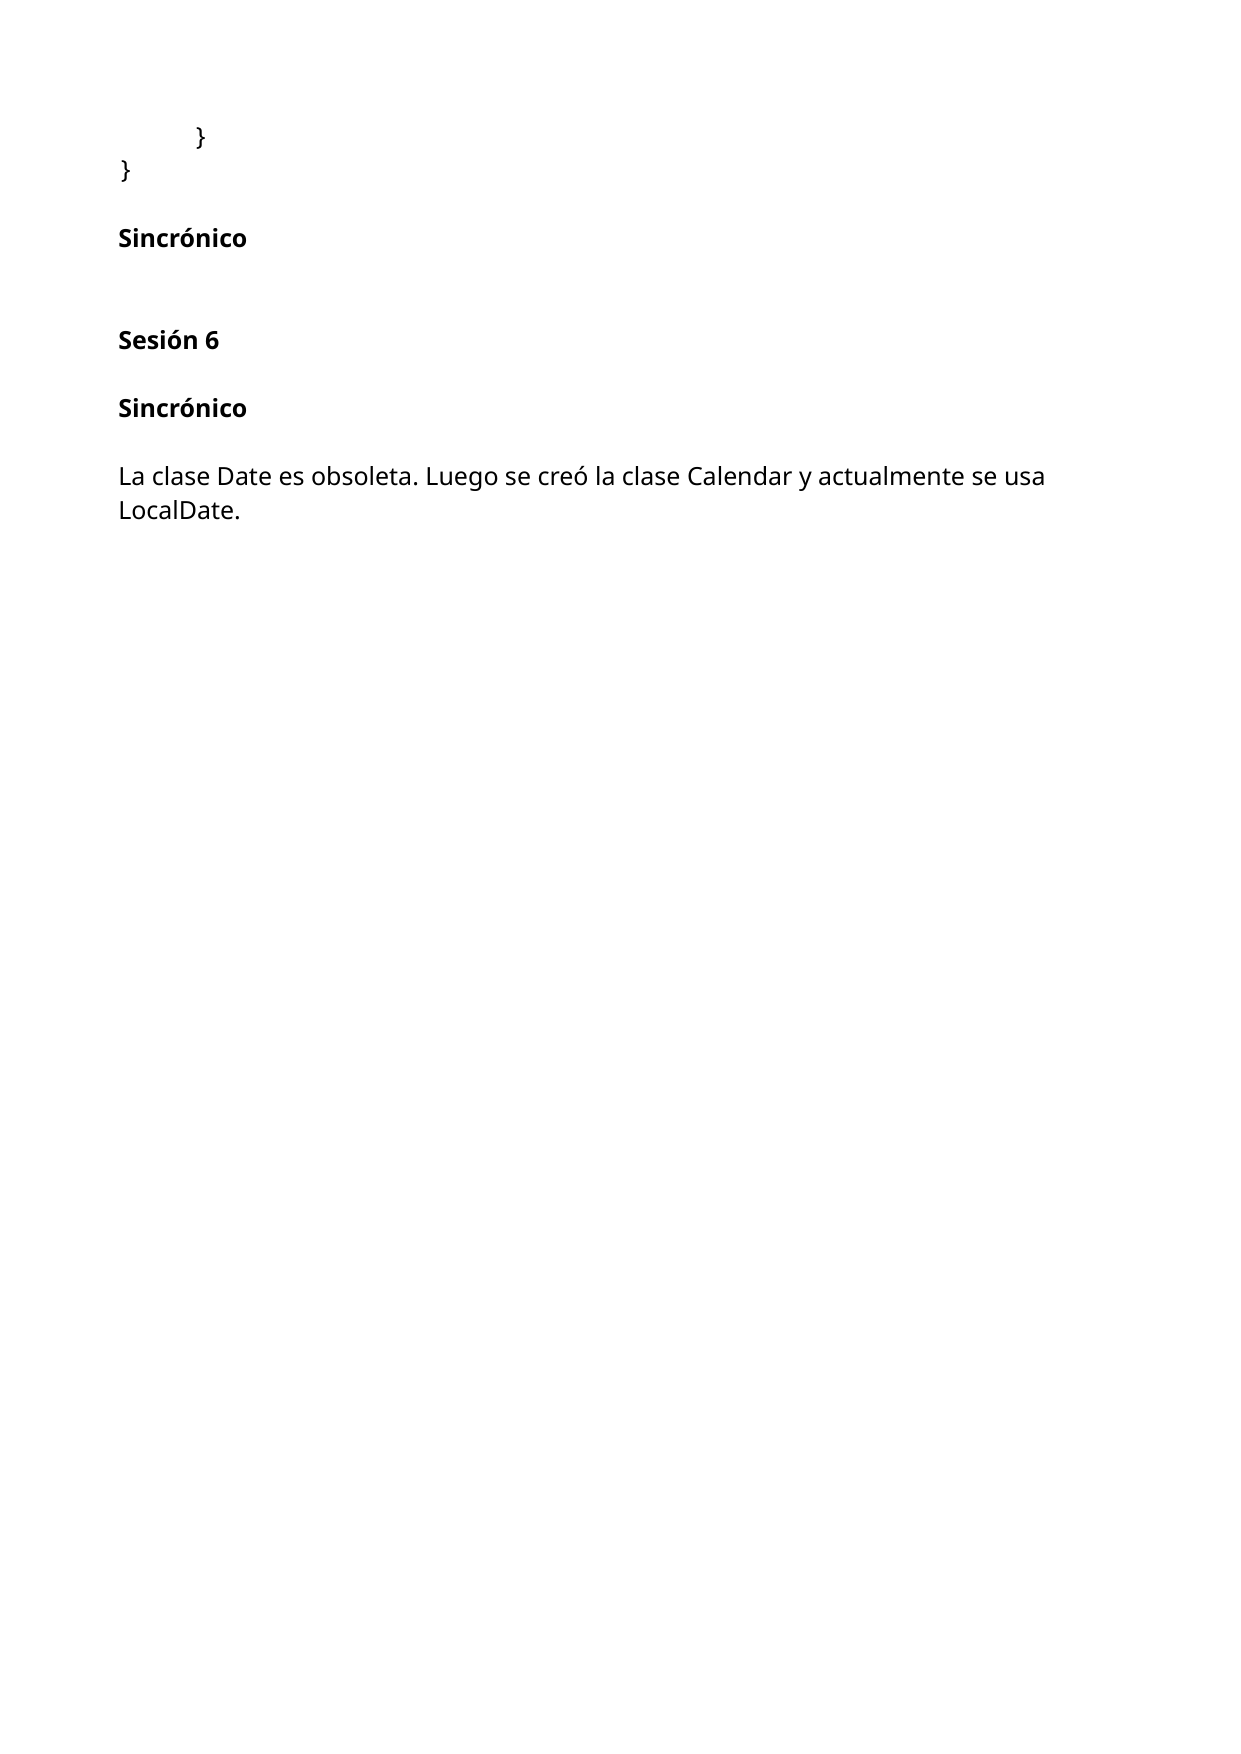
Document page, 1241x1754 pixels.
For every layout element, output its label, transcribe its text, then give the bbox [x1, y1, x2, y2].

text La clase Date es obsoleta. Luego se creó la clase Calendar y actualmente se usa LocalDate. [118, 459, 1122, 527]
text Sincrónico [118, 391, 1122, 425]
text Sincrónico [118, 220, 1122, 254]
text Sesión 6 [118, 322, 1122, 357]
text } [118, 118, 1122, 152]
text } [118, 152, 1122, 186]
